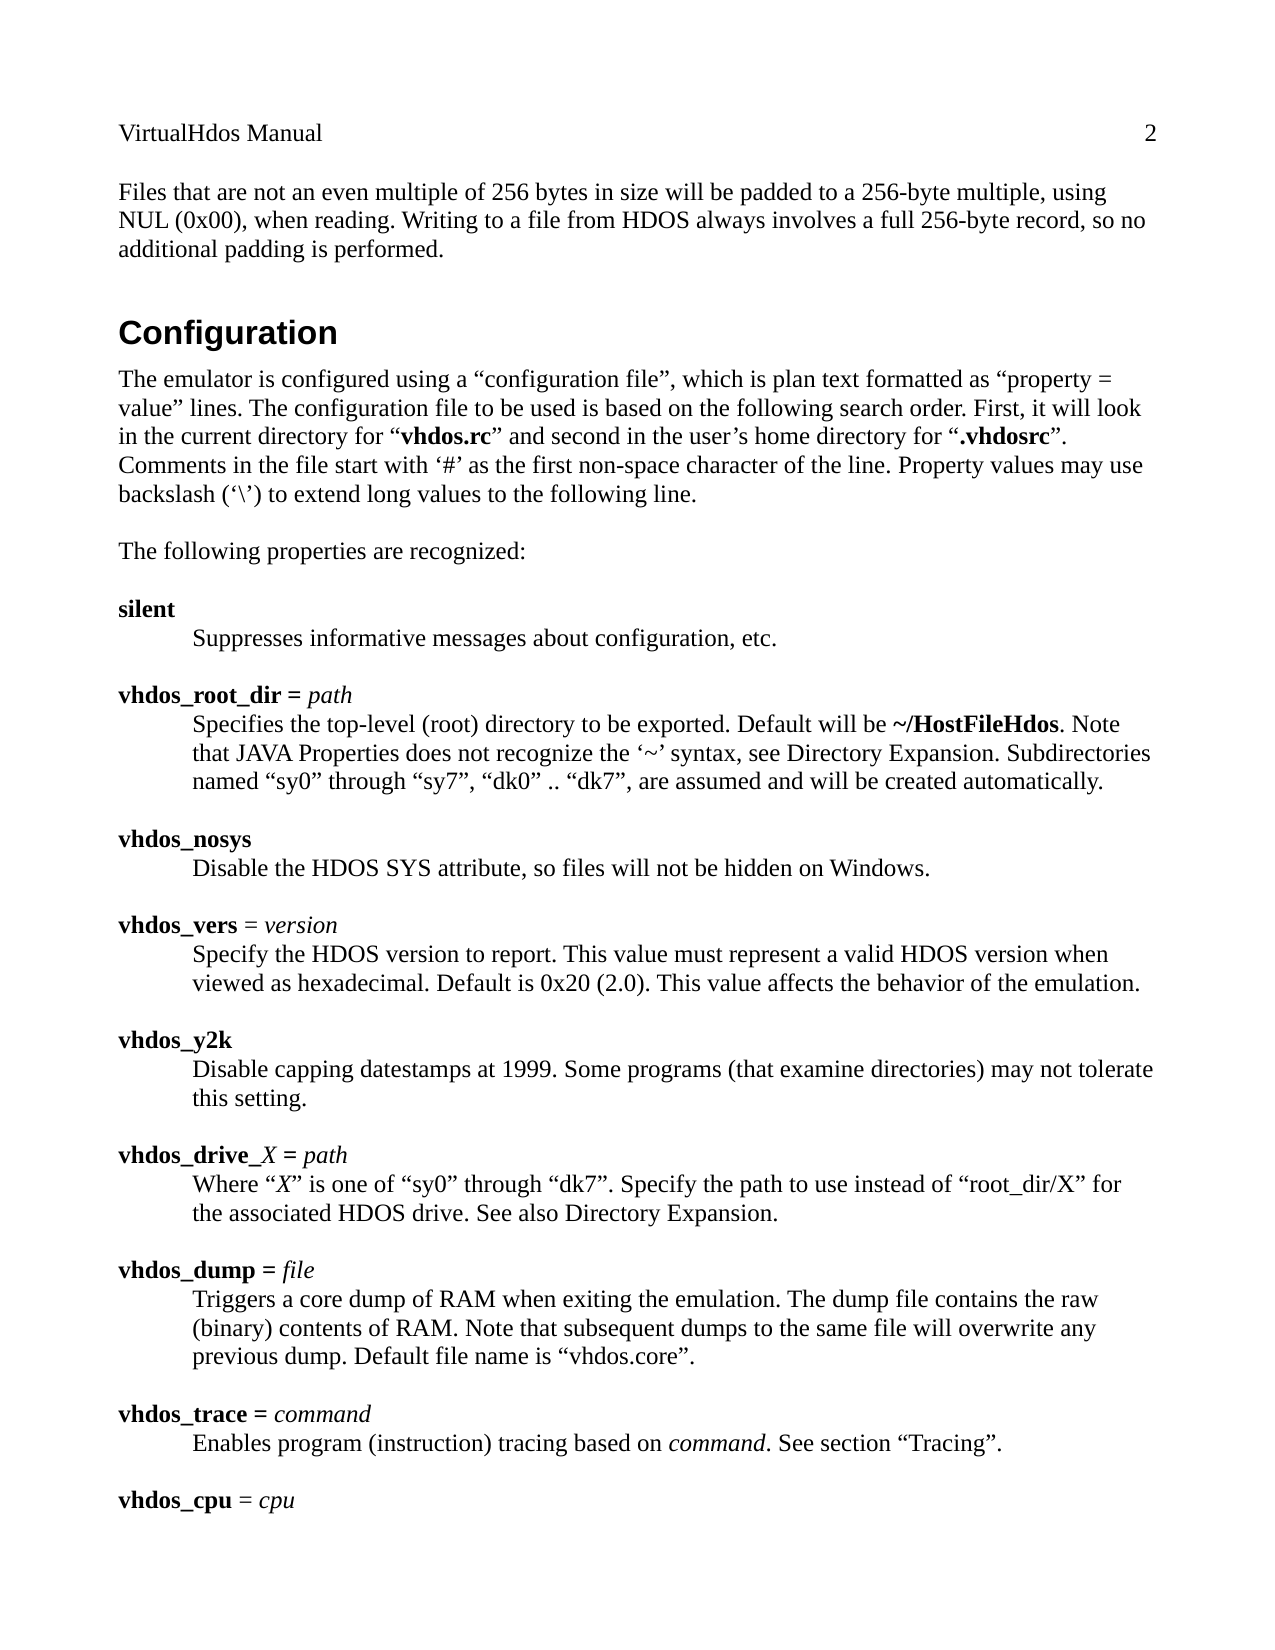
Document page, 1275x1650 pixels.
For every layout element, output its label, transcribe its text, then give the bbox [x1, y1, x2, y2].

text Where “X” is one of “sy0” through “dk7”. Specify the path to use instead of “root_dir/X” for the associated HDOS drive. See also Directory Expansion. [192, 1169, 1157, 1226]
text vhdos_nosys [118, 824, 1157, 853]
text The emulator is configured using a “configuration file”, which is plan text formatted as “property = value” lines. The configuration file to be used is based on the following search order. First, it will look in the current directory for “vhdos.rc” and second in the user’s home directory for “.vhdosrc”. Comments in the file start with ‘#’ as the first non-space character of the line. Property values may use backslash (‘\’) to extend long values to the following line. [118, 364, 1157, 508]
text Triggers a core dump of RAM when exiting the emulation. The dump file contains the raw (binary) contents of RAM. Note that subsequent dumps to the same file will overwrite any previous dump. Default file name is “vhdos.core”. [192, 1284, 1157, 1370]
subtitle Configuration [118, 313, 1157, 351]
text silent [118, 594, 1157, 623]
text Specifies the top-level (root) directory to be exported. Default will be ~/HostFileHdos. Note that JAVA Properties does not recognize the ‘~’ syntax, see Directory Expansion. Subdirectories named “sy0” through “sy7”, “dk0” .. “dk7”, are assumed and will be created automatically. [192, 709, 1157, 795]
text vhdos_cpu = cpu [118, 1485, 1157, 1514]
text vhdos_vers = version [118, 910, 1157, 939]
text vhdos_dump = file [118, 1255, 1157, 1284]
text Enables program (instruction) tracing based on command. See section “Tracing”. [192, 1428, 1157, 1456]
text Disable capping datestamps at 1999. Some programs (that examine directories) may not tolerate this setting. [192, 1054, 1157, 1111]
text vhdos_y2k [118, 1025, 1157, 1054]
text vhdos_drive_X = path [118, 1140, 1157, 1169]
text Disable the HDOS SYS attribute, so files will not be hidden on Windows. [192, 853, 1157, 881]
text vhdos_root_dir = path [118, 680, 1157, 709]
text Suppresses informative messages about configuration, etc. [192, 623, 1157, 651]
text The following properties are recognized: [118, 536, 1157, 565]
text vhdos_trace = command [118, 1399, 1157, 1428]
text Specify the HDOS version to report. This value must represent a valid HDOS version when viewed as hexadecimal. Default is 0x20 (2.0). This value affects the behavior of the emulation. [192, 939, 1157, 996]
text Files that are not an even multiple of 256 bytes in size will be padded to a 256-byte multiple, using NUL (0x00), when reading. Writing to a file from HDOS always involves a full 256-byte record, so no additional padding is performed. [118, 177, 1157, 263]
